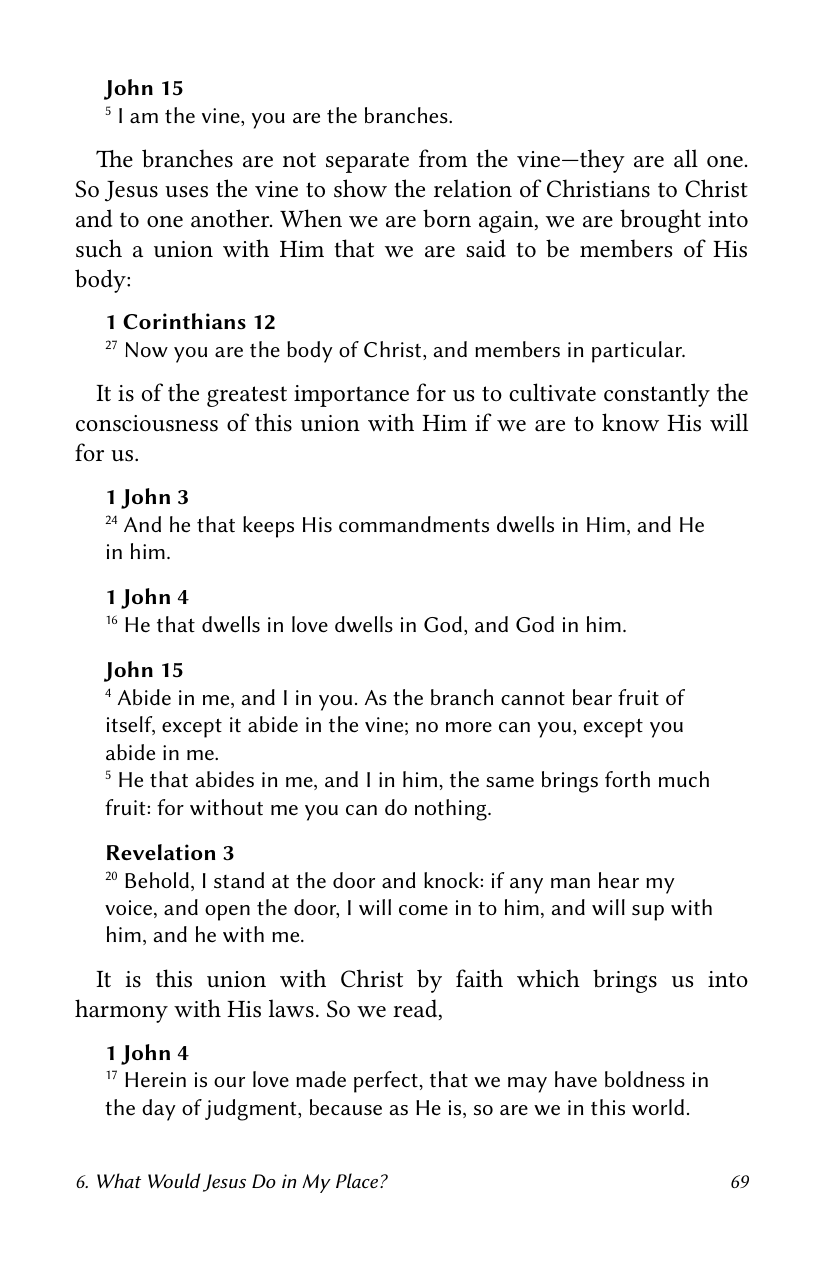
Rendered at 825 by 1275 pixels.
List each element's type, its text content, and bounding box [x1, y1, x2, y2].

text 1 John 3 [105, 484, 750, 510]
text 1 John 4 [105, 1039, 750, 1066]
text 17 Herein is our love made perfect, that we may have boldness in the day of judgment, because as He is, so are we in this world. [105, 1067, 720, 1121]
text 5 I am the vine, you are the branches. [105, 103, 720, 129]
text It is this union with Christ by faith which brings us into harmony with His laws. So we read, [75, 965, 750, 1023]
text Revelation 3 [105, 840, 750, 866]
text 16 He that dwells in love dwells in God, and God in him. [105, 612, 720, 638]
text John 15 [105, 657, 750, 683]
text John 15 [105, 75, 750, 101]
text The branches are not separate from the vine—they are all one. So Jesus uses the vine to show the relation of Christians to Christ and to one another. When we are born again, we are brought into such a union with Him that we are said to be members of His body: [75, 145, 750, 293]
text 1 John 4 [105, 584, 750, 611]
text 24 And he that keeps His commandments dwells in Him, and He in him. [105, 512, 720, 565]
text It is of the greatest importance for us to cultivate constantly the consciousness of this union with Him if we are to know His will for us. [75, 379, 750, 468]
text 1 Corinthians 12 [105, 309, 750, 336]
text 4 Abide in me, and I in you. As the branch cannot bear fruit of itself, except it abide in the vine; no more can you, except you abide in me. [105, 685, 720, 766]
text 5 He that abides in me, and I in him, the same brings forth much fruit: for without me you can do nothing. [105, 767, 720, 821]
text 20 Behold, I stand at the door and knock: if any man hear my voice, and open the door, I will come in to him, and will sup with him, and he with me. [105, 867, 720, 948]
text 27 Now you are the body of Christ, and members in particular. [105, 337, 720, 363]
